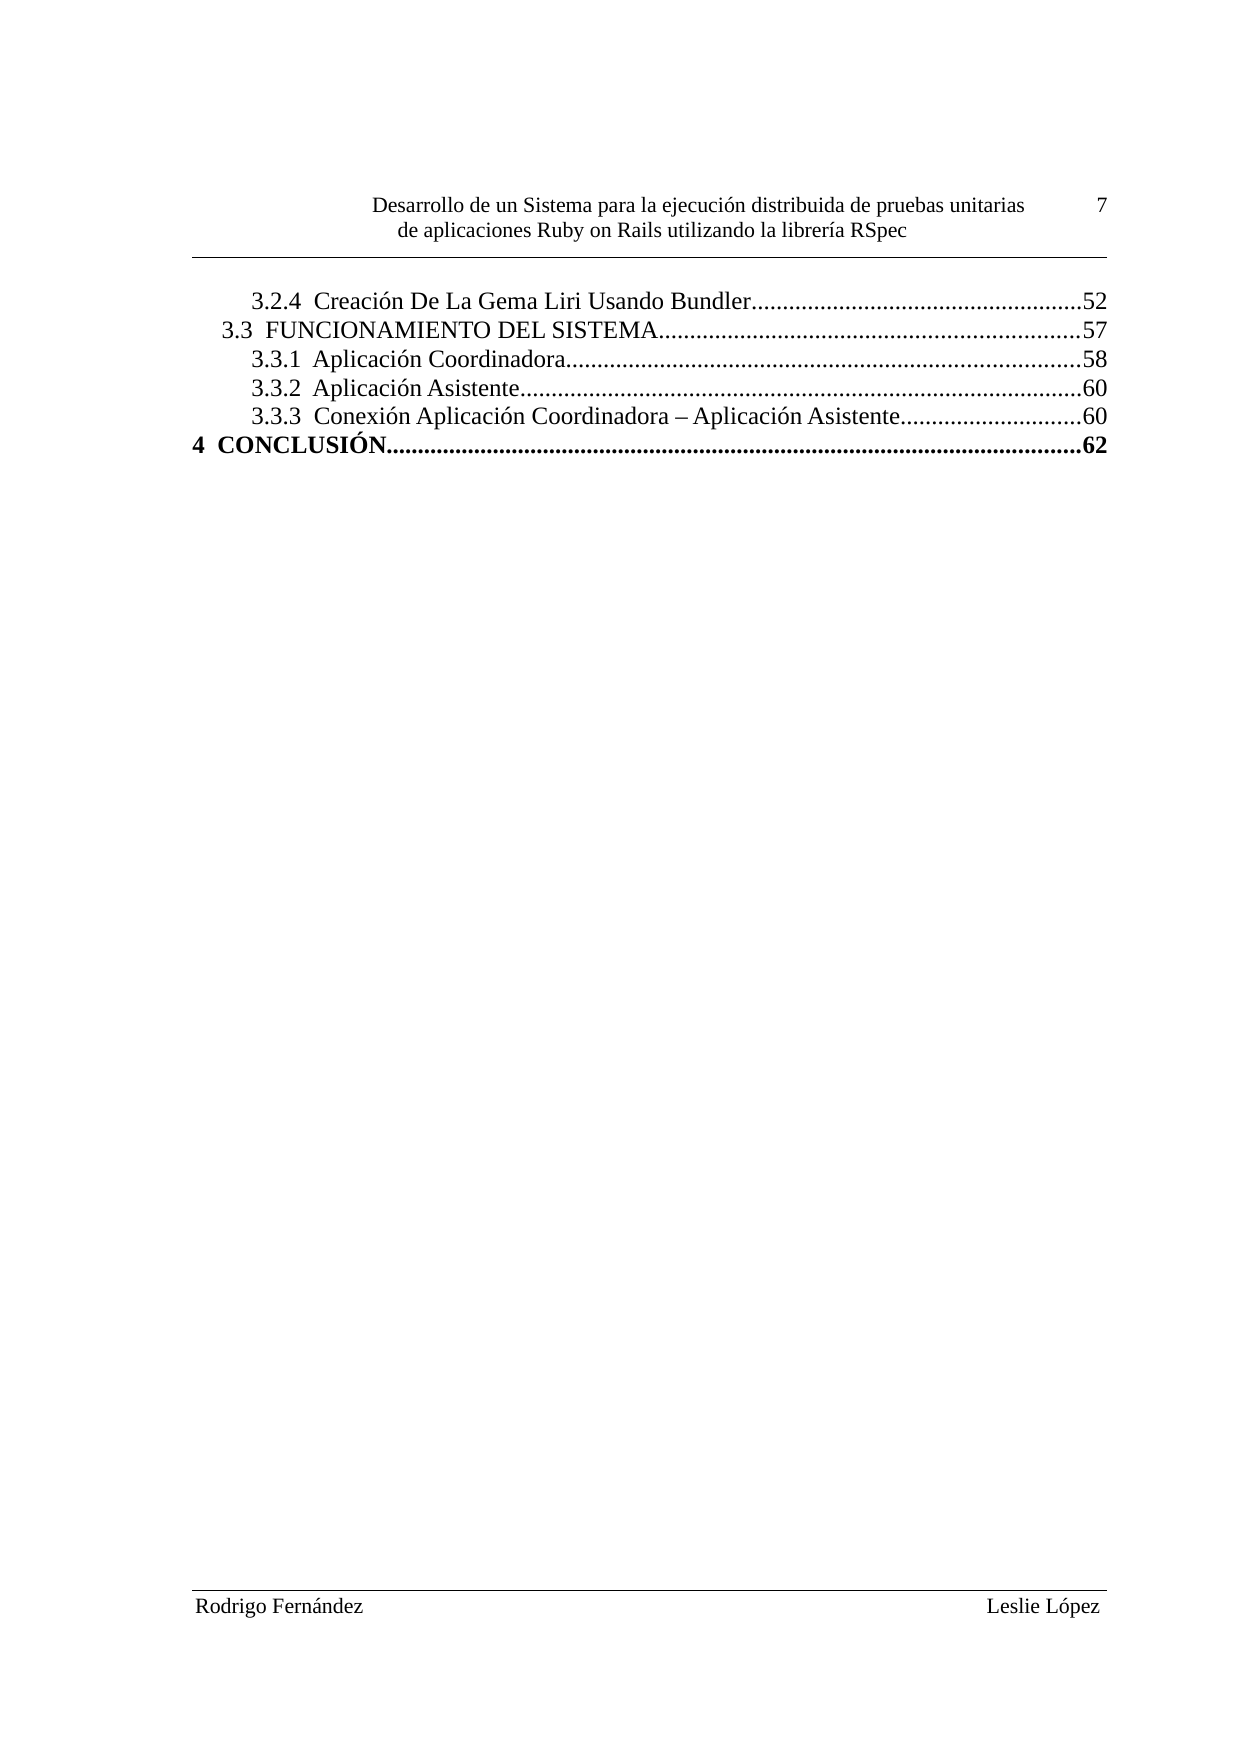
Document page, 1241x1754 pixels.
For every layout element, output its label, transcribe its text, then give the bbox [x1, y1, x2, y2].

text 3.3 Funcionamiento del Sistema 57 [221, 315, 1107, 344]
text 3.3.1 Aplicación Coordinadora 58 [251, 344, 1107, 373]
text 3.2.4 Creación de la Gema Liri usando Bundler 52 [251, 286, 1107, 315]
text 3.3.2 Aplicación Asistente 60 [251, 373, 1107, 401]
text 4 Conclusión 62 [192, 430, 1107, 459]
text 3.3.3 Conexión Aplicación Coordinadora – Aplicación Asistente 60 [251, 401, 1107, 430]
